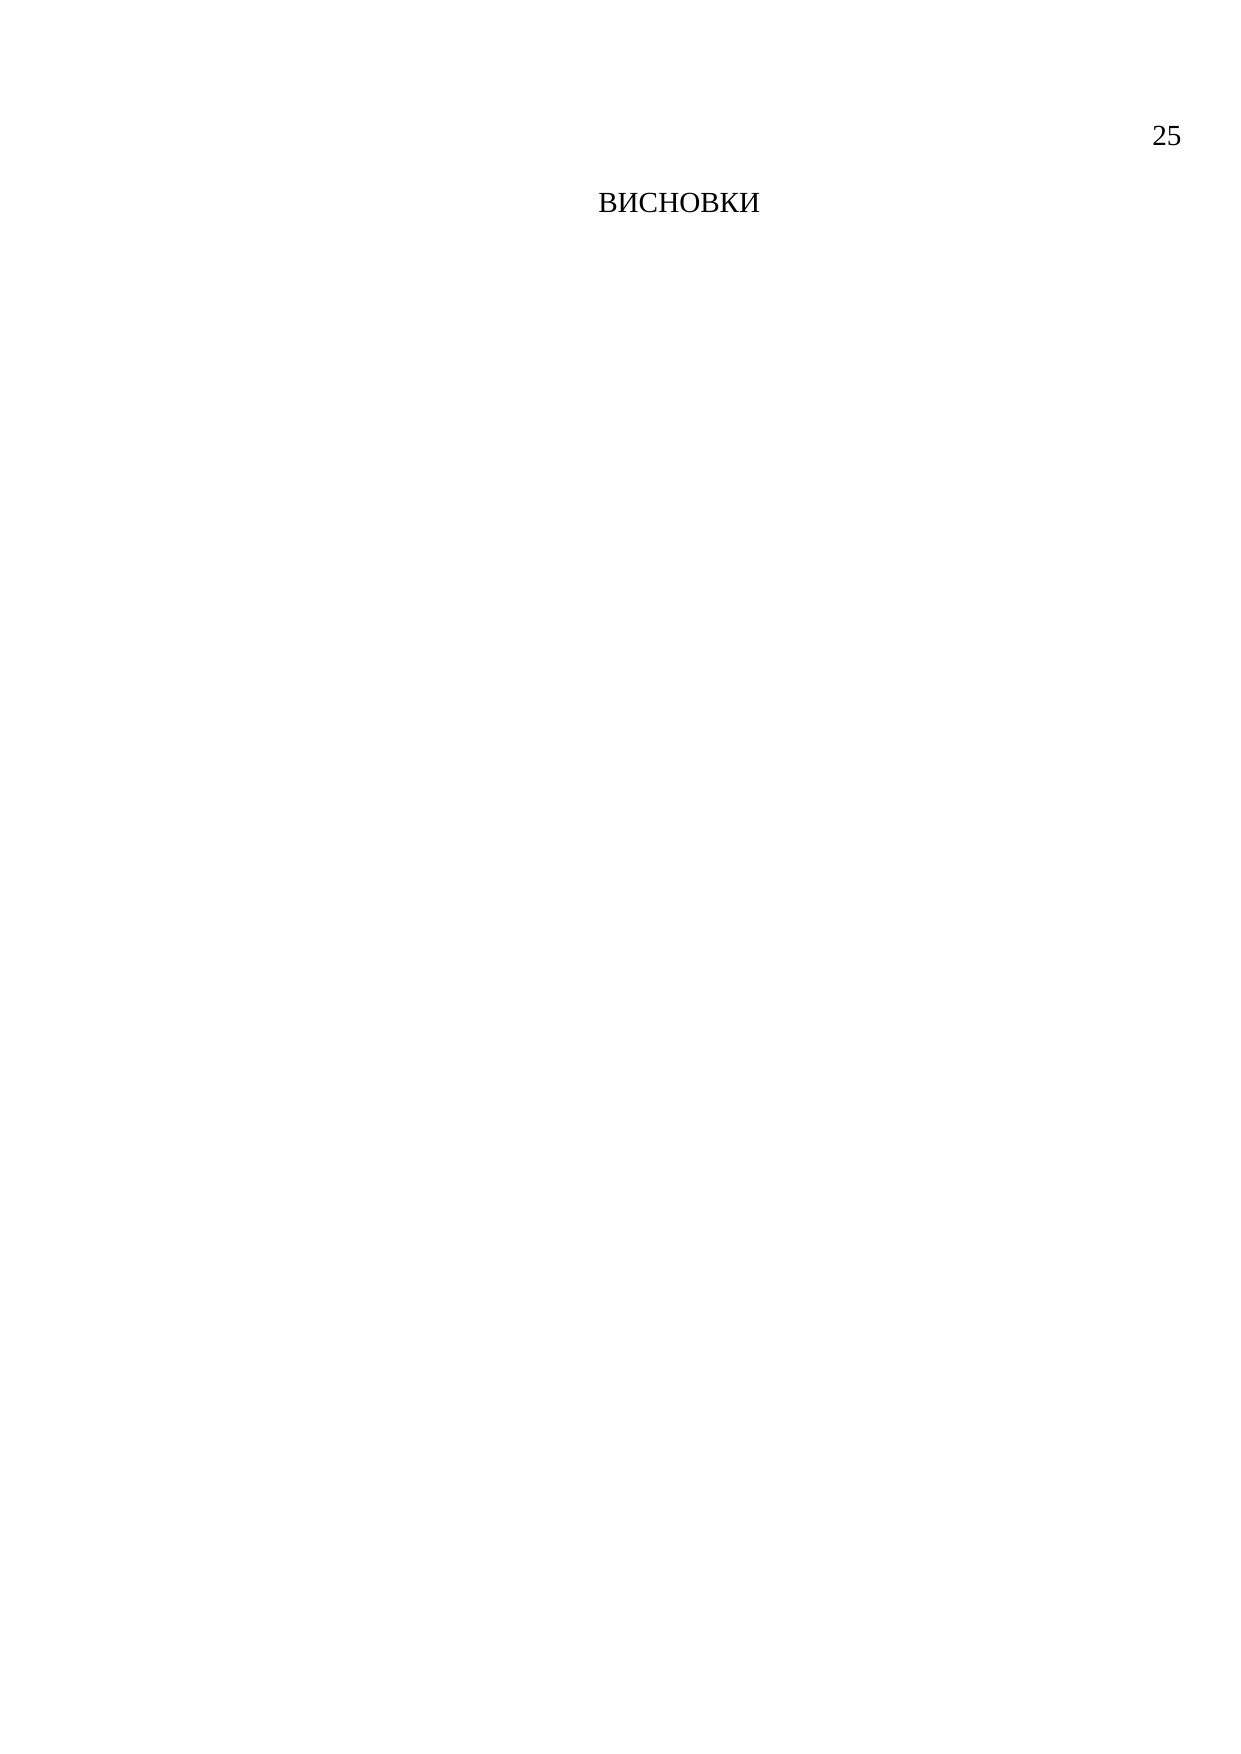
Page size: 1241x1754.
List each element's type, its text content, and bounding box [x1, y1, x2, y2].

text ВИСНОВКИ [118, 185, 1181, 219]
